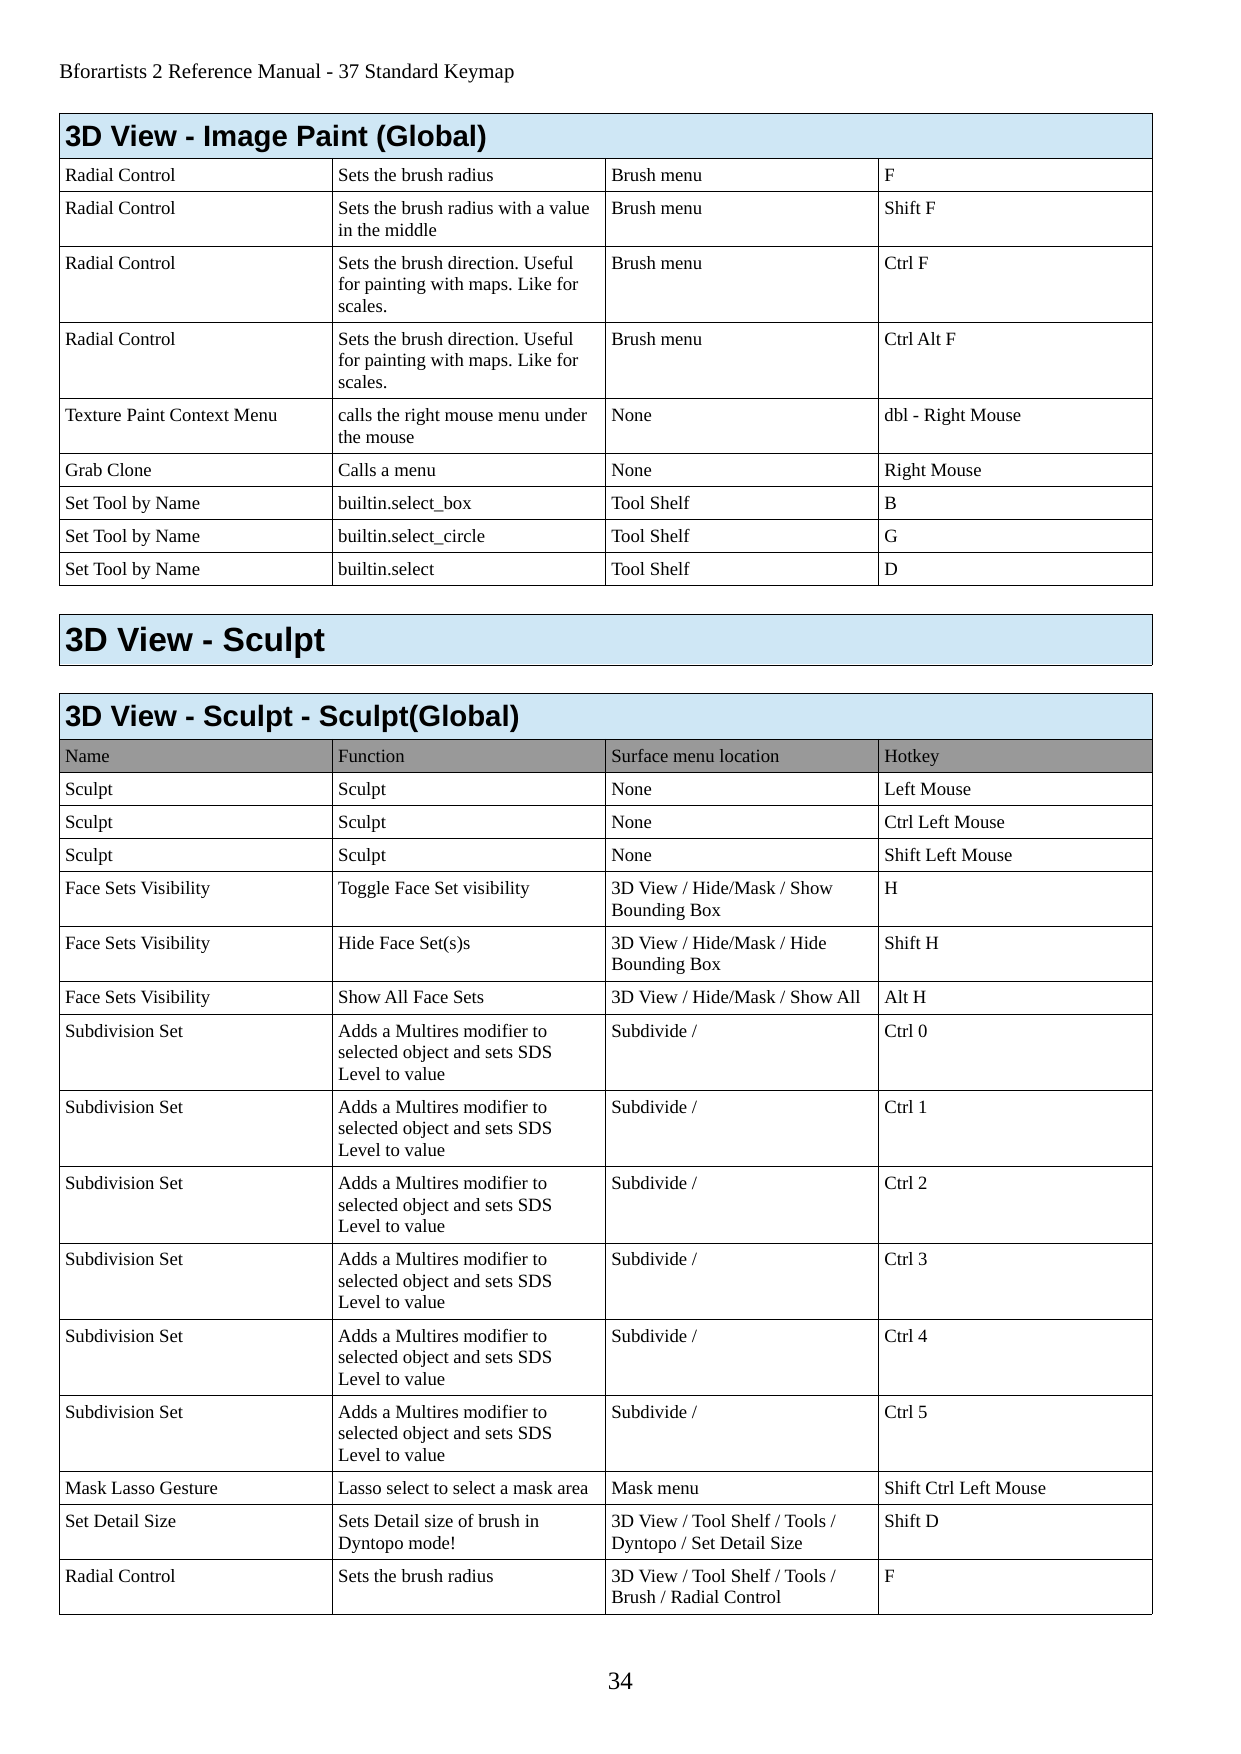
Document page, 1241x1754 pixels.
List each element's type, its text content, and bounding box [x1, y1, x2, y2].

table_cell Face Sets Visibility [60, 872, 332, 926]
table_cell B [879, 487, 1152, 519]
table_cell Surface menu location [606, 740, 878, 772]
table_cell Subdivide / [606, 1091, 878, 1166]
table_cell Shift H [879, 927, 1152, 981]
table_cell Sets the brush radius [333, 159, 605, 191]
table_cell Sculpt [333, 839, 605, 871]
table_cell Tool Shelf [606, 520, 878, 552]
table_cell Hotkey [879, 740, 1152, 772]
table_cell Tool Shelf [606, 553, 878, 585]
table_cell Shift Left Mouse [879, 839, 1152, 871]
table_cell Subdivision Set [60, 1320, 332, 1395]
table_cell calls the right mouse menu under the mouse [333, 399, 605, 453]
table_cell Sculpt [60, 839, 332, 871]
table_cell Left Mouse [879, 773, 1152, 805]
table_cell None [606, 806, 878, 838]
table_cell F [879, 159, 1152, 191]
table_cell Adds a Multires modifier to selected object and sets SDS Level to value [333, 1244, 605, 1319]
table_cell Sets the brush radius with a value in the middle [333, 192, 605, 246]
table_cell Function [333, 740, 605, 772]
table_cell Ctrl Alt F [879, 323, 1152, 398]
table_cell Subdivide / [606, 1320, 878, 1395]
table_cell Tool Shelf [606, 487, 878, 519]
table_cell Radial Control [60, 1560, 332, 1614]
table_header 3D View - Sculpt - Sculpt(Global) [60, 694, 1152, 739]
table_cell Sets the brush direction. Useful for painting with maps. Like for scales. [333, 323, 605, 398]
table_cell Adds a Multires modifier to selected object and sets SDS Level to value [333, 1091, 605, 1166]
table_cell builtin.select [333, 553, 605, 585]
table_cell Lasso select to select a mask area [333, 1472, 605, 1504]
table_cell builtin.select_circle [333, 520, 605, 552]
table_cell Shift Ctrl Left Mouse [879, 1472, 1152, 1504]
table_cell Subdivision Set [60, 1244, 332, 1319]
table_cell Brush menu [606, 247, 878, 322]
table_cell Radial Control [60, 323, 332, 398]
table_cell Ctrl 5 [879, 1396, 1152, 1471]
table_header 3D View - Sculpt [60, 615, 1152, 664]
table_cell Grab Clone [60, 454, 332, 486]
table_cell Shift F [879, 192, 1152, 246]
table_cell Radial Control [60, 159, 332, 191]
table_cell Mask Lasso Gesture [60, 1472, 332, 1504]
table_cell Subdivision Set [60, 1396, 332, 1471]
table_cell Adds a Multires modifier to selected object and sets SDS Level to value [333, 1396, 605, 1471]
table_cell H [879, 872, 1152, 926]
table_cell Brush menu [606, 323, 878, 398]
table_cell Toggle Face Set visibility [333, 872, 605, 926]
table_cell None [606, 399, 878, 453]
table_cell Right Mouse [879, 454, 1152, 486]
table_cell 3D View / Hide/Mask / Hide Bounding Box [606, 927, 878, 981]
table_cell Subdivision Set [60, 1091, 332, 1166]
table_cell 3D View / Tool Shelf / Tools / Dyntopo / Set Detail Size [606, 1505, 878, 1559]
table_cell Adds a Multires modifier to selected object and sets SDS Level to value [333, 1167, 605, 1242]
table_cell Ctrl 3 [879, 1244, 1152, 1319]
table_cell Ctrl 1 [879, 1091, 1152, 1166]
table_cell 3D View / Hide/Mask / Show Bounding Box [606, 872, 878, 926]
table_cell Set Tool by Name [60, 520, 332, 552]
table_cell Brush menu [606, 159, 878, 191]
table_cell Radial Control [60, 247, 332, 322]
table_cell Sculpt [60, 806, 332, 838]
table_cell Ctrl 4 [879, 1320, 1152, 1395]
table_cell dbl - Right Mouse [879, 399, 1152, 453]
table_cell Face Sets Visibility [60, 982, 332, 1014]
table_cell Ctrl 0 [879, 1015, 1152, 1090]
table_cell Subdivide / [606, 1015, 878, 1090]
table_cell Sculpt [60, 773, 332, 805]
table_cell Texture Paint Context Menu [60, 399, 332, 453]
table_cell 3D View / Tool Shelf / Tools / Brush / Radial Control [606, 1560, 878, 1614]
table_cell Sets the brush radius [333, 1560, 605, 1614]
table_cell builtin.select_box [333, 487, 605, 519]
table_cell Shift D [879, 1505, 1152, 1559]
table_cell D [879, 553, 1152, 585]
table_cell Adds a Multires modifier to selected object and sets SDS Level to value [333, 1015, 605, 1090]
table_cell Brush menu [606, 192, 878, 246]
table_cell Radial Control [60, 192, 332, 246]
table_cell Hide Face Set(s)s [333, 927, 605, 981]
table_cell Subdivide / [606, 1244, 878, 1319]
table_cell Sculpt [333, 773, 605, 805]
table_cell Set Tool by Name [60, 553, 332, 585]
table_cell Set Detail Size [60, 1505, 332, 1559]
table_cell Sets Detail size of brush in Dyntopo mode! [333, 1505, 605, 1559]
table_cell F [879, 1560, 1152, 1614]
table_cell Sets the brush direction. Useful for painting with maps. Like for scales. [333, 247, 605, 322]
table_cell None [606, 454, 878, 486]
table_cell Subdivision Set [60, 1167, 332, 1242]
table_cell Face Sets Visibility [60, 927, 332, 981]
table_cell Subdivide / [606, 1396, 878, 1471]
table_cell 3D View / Hide/Mask / Show All [606, 982, 878, 1014]
table_cell Show All Face Sets [333, 982, 605, 1014]
table_cell None [606, 839, 878, 871]
table_cell Subdivide / [606, 1167, 878, 1242]
table_cell G [879, 520, 1152, 552]
table_cell Sculpt [333, 806, 605, 838]
table_header 3D View - Image Paint (Global) [60, 114, 1152, 158]
table_cell None [606, 773, 878, 805]
table_cell Adds a Multires modifier to selected object and sets SDS Level to value [333, 1320, 605, 1395]
table_cell Subdivision Set [60, 1015, 332, 1090]
table_cell Set Tool by Name [60, 487, 332, 519]
table_cell Ctrl F [879, 247, 1152, 322]
table_cell Mask menu [606, 1472, 878, 1504]
table_cell Ctrl 2 [879, 1167, 1152, 1242]
table_cell Calls a menu [333, 454, 605, 486]
table_cell Ctrl Left Mouse [879, 806, 1152, 838]
table_cell Name [60, 740, 332, 772]
table_cell Alt H [879, 982, 1152, 1014]
